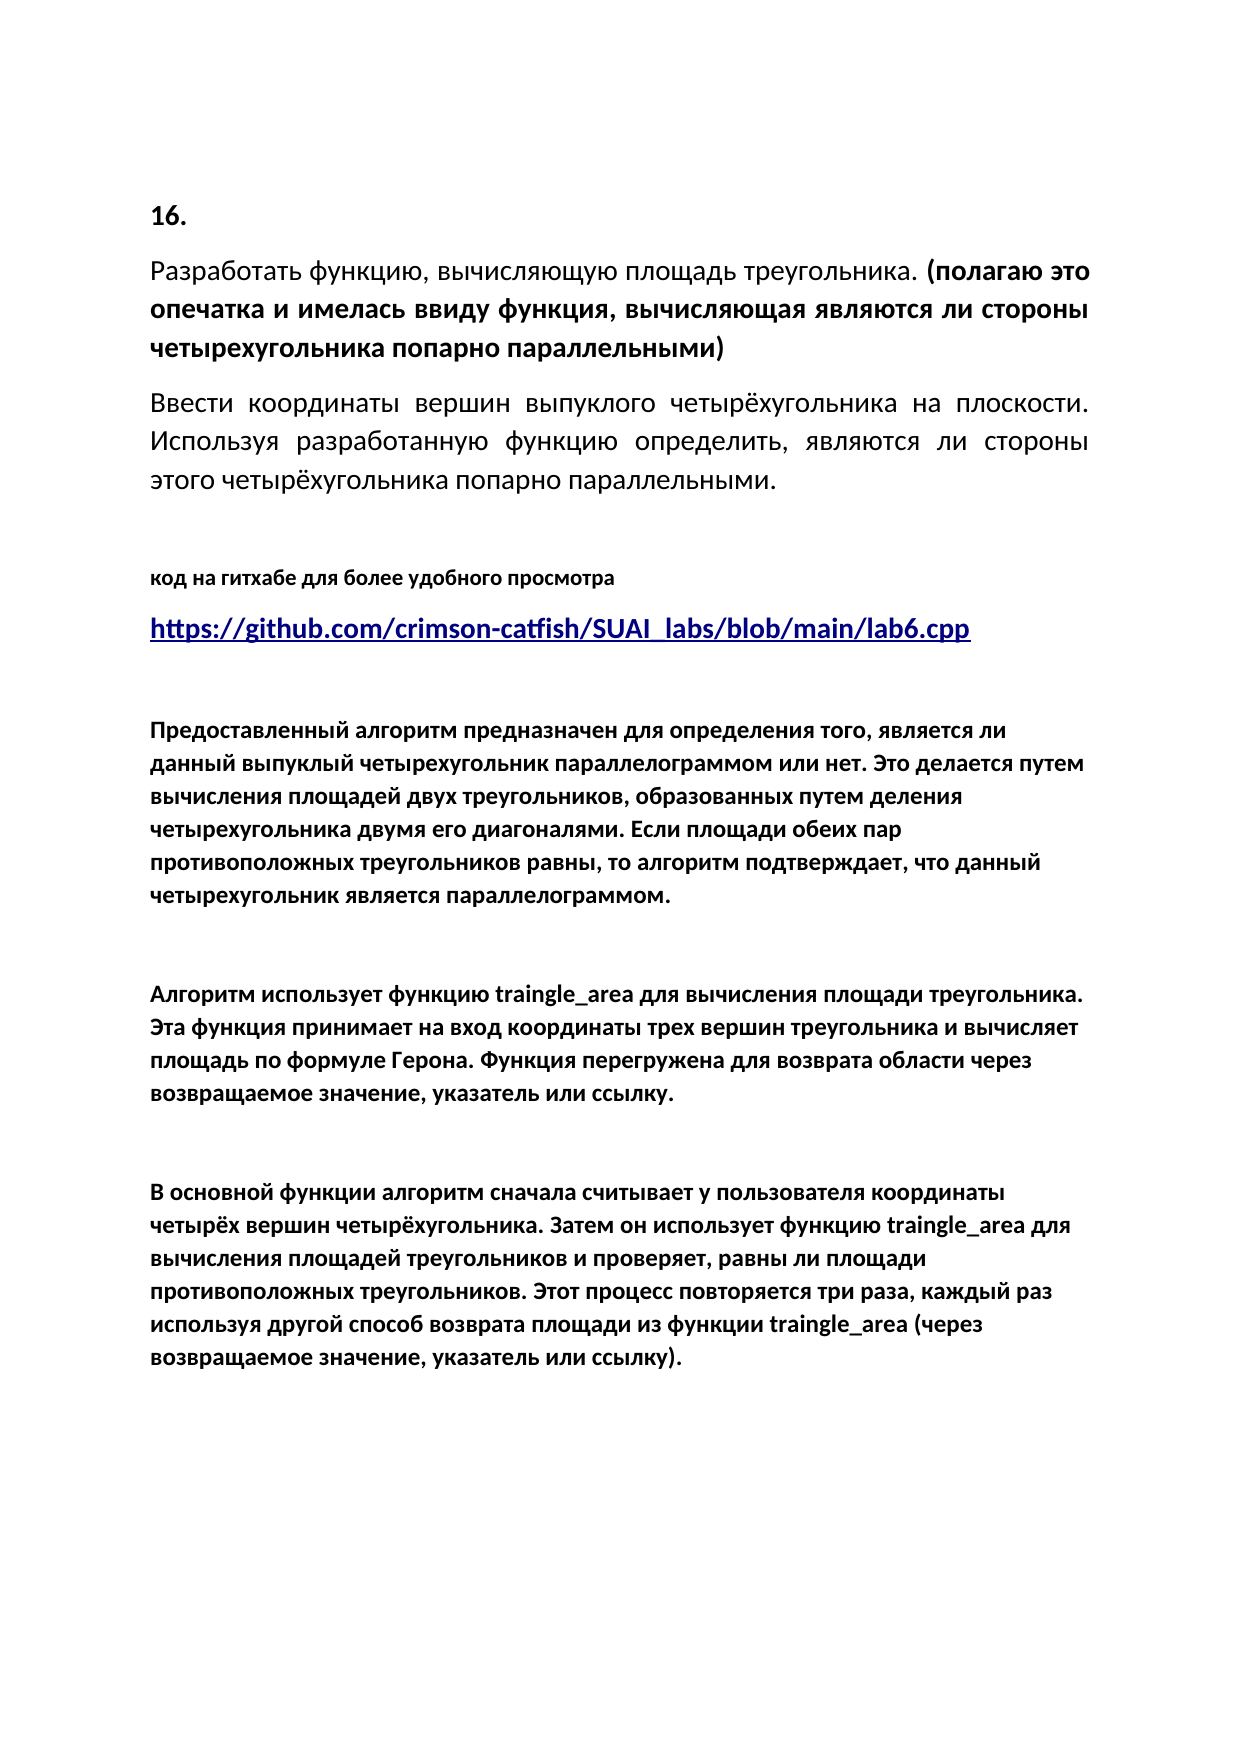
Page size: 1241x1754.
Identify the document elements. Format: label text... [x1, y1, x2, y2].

text https://github.com/crimson-catfish/SUAI_labs/blob/main/lab6.cpp [150, 610, 1090, 645]
text 16. [150, 197, 1090, 232]
text Алгоритм использует функцию traingle_area для вычисления площади треугольника. Эта функция принимает на вход координаты трех вершин треугольника и вычисляет площадь по формуле Герона. Функция перегружена для возврата области через возвращаемое значение, указатель или ссылку. [150, 978, 1090, 1107]
text Предоставленный алгоритм предназначен для определения того, является ли данный выпуклый четырехугольник параллелограммом или нет. Это делается путем вычисления площадей двух треугольников, образованных путем деления четырехугольника двумя его диагоналями. Если площади обеих пар противоположных треугольников равны, то алгоритм подтверждает, что данный четырехугольник является параллелограммом. [150, 714, 1090, 909]
text Разработать функцию, вычисляющую площадь треугольника. (полагаю это опечатка и имелась ввиду функция, вычисляющая являются ли стороны четырехугольника попарно параллельными) [150, 252, 1090, 364]
text Ввести координаты вершин выпуклого четырёхугольника на плоскости. Используя разработанную функцию определить, являются ли стороны этого четырёхугольника попарно параллельными. [150, 384, 1090, 496]
text В основной функции алгоритм сначала считывает у пользователя координаты четырёх вершин четырёхугольника. Затем он использует функцию traingle_area для вычисления площадей треугольников и проверяет, равны ли площади противоположных треугольников. Этот процесс повторяется три раза, каждый раз используя другой способ возврата площади из функции traingle_area (через возвращаемое значение, указатель или ссылку). [150, 1176, 1090, 1371]
text код на гитхабе для более удобного просмотра [150, 563, 1090, 591]
